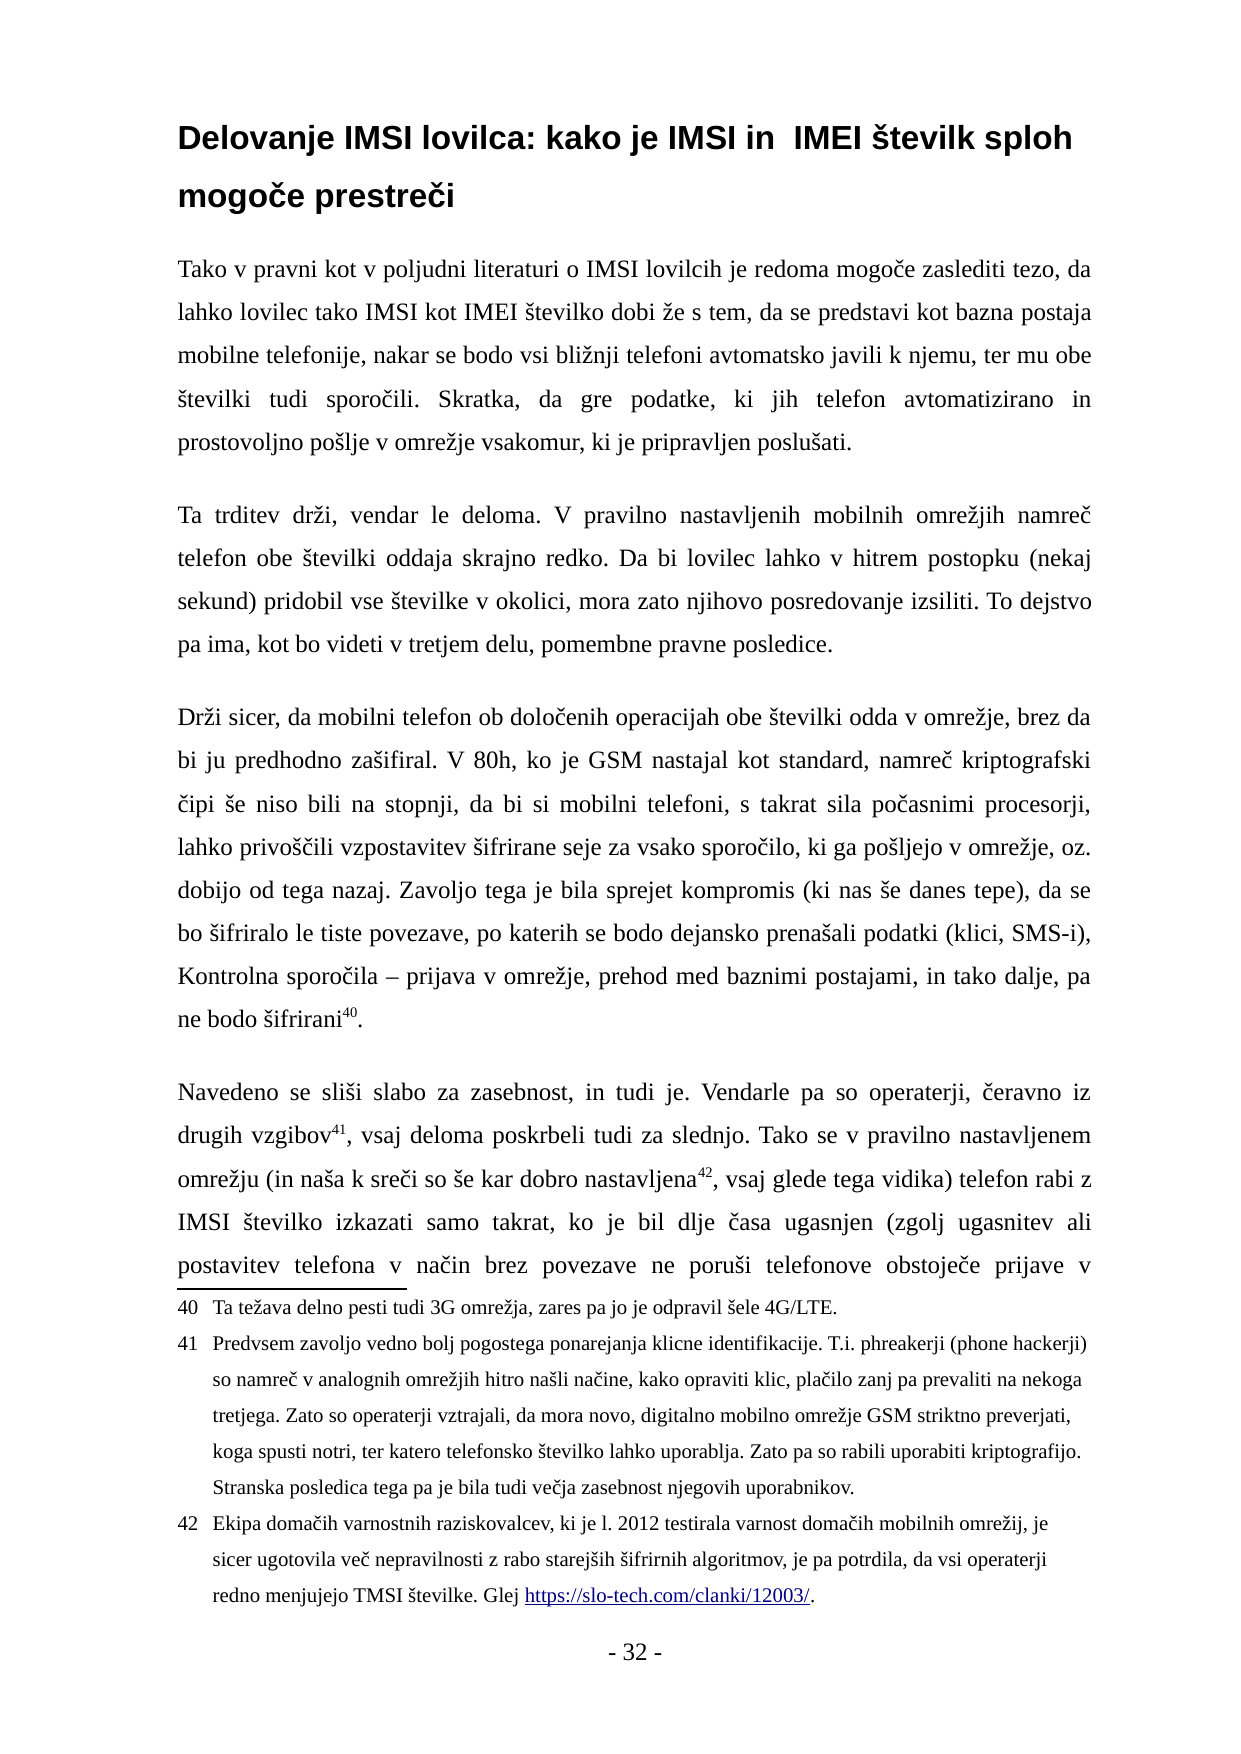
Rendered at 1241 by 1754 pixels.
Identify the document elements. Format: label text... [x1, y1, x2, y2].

text Drži sicer, da mobilni telefon ob določenih operacijah obe številki odda v omrežje, brez da bi ju predhodno zašifiral. V 80h, ko je GSM nastajal kot standard, namreč kriptografski čipi še niso bili na stopnji, da bi si mobilni telefoni, s takrat sila počasnimi procesorji, lahko privoščili vzpostavitev šifrirane seje za vsako sporočilo, ki ga pošljejo v omrežje, oz. dobijo od tega nazaj. Zavoljo tega je bila sprejet kompromis (ki nas še danes tepe), da se bo šifriralo le tiste povezave, po katerih se bodo dejansko prenašali podatki (klici, SMS-i), Kontrolna sporočila – prijava v omrežje, prehod med baznimi postajami, in tako dalje, pa ne bodo šifrirani. [177, 702, 1093, 1033]
text Ta trditev drži, vendar le deloma. V pravilno nastavljenih mobilnih omrežjih namreč telefon obe številki oddaja skrajno redko. Da bi lovilec lahko v hitrem postopku (nekaj sekund) pridobil vse številke v okolici, mora zato njihovo posredovanje izsiliti. To dejstvo pa ima, kot bo videti v tretjem delu, pomembne pravne posledice. [177, 500, 1093, 658]
text Navedeno se sliši slabo za zasebnost, in tudi je. Vendarle pa so operaterji, čeravno iz drugih vzgibov, vsaj deloma poskrbeli tudi za slednjo. Tako se v pravilno nastavljenem omrežju (in naša k sreči so še kar dobro nastavljena, vsaj glede tega vidika) telefon rabi z IMSI številko izkazati samo takrat, ko je bil dlje časa ugasnjen (zgolj ugasnitev ali postavitev telefona v način brez povezave ne poruši telefonove obstoječe prijave v [177, 1077, 1093, 1279]
subtitle Delovanje IMSI lovilca: kako je IMSI in IMEI številk sploh mogoče prestreči [177, 118, 1093, 214]
text Ta težava delno pesti tudi 3G omrežja, zares pa jo je odpravil šele 4G/LTE. [177, 1295, 1093, 1319]
text Predvsem zavoljo vedno bolj pogostega ponarejanja klicne identifikacije. T.i. phreakerji (phone hackerji) so namreč v analognih omrežjih hitro našli načine, kako opraviti klic, plačilo zanj pa prevaliti na nekoga tretjega. Zato so operaterji vztrajali, da mora novo, digitalno mobilno omrežje GSM striktno preverjati, koga spusti notri, ter katero telefonsko številko lahko uporablja. Zato pa so rabili uporabiti kriptografijo. Stranska posledica tega pa je bila tudi večja zasebnost njegovih uporabnikov. [177, 1331, 1093, 1499]
text Ekipa domačih varnostnih raziskovalcev, ki je l. 2012 testirala varnost domačih mobilnih omrežij, je sicer ugotovila več nepravilnosti z rabo starejših šifrirnih algoritmov, je pa potrdila, da vsi operaterji redno menjujejo TMSI številke. Glej https://slo-tech.com/clanki/12003/. [177, 1511, 1093, 1607]
text Tako v pravni kot v poljudni literaturi o IMSI lovilcih je redoma mogoče zaslediti tezo, da lahko lovilec tako IMSI kot IMEI številko dobi že s tem, da se predstavi kot bazna postaja mobilne telefonije, nakar se bodo vsi bližnji telefoni avtomatsko javili k njemu, ter mu obe številki tudi sporočili. Skratka, da gre podatke, ki jih telefon avtomatizirano in prostovoljno pošlje v omrežje vsakomur, ki je pripravljen poslušati. [177, 254, 1093, 456]
